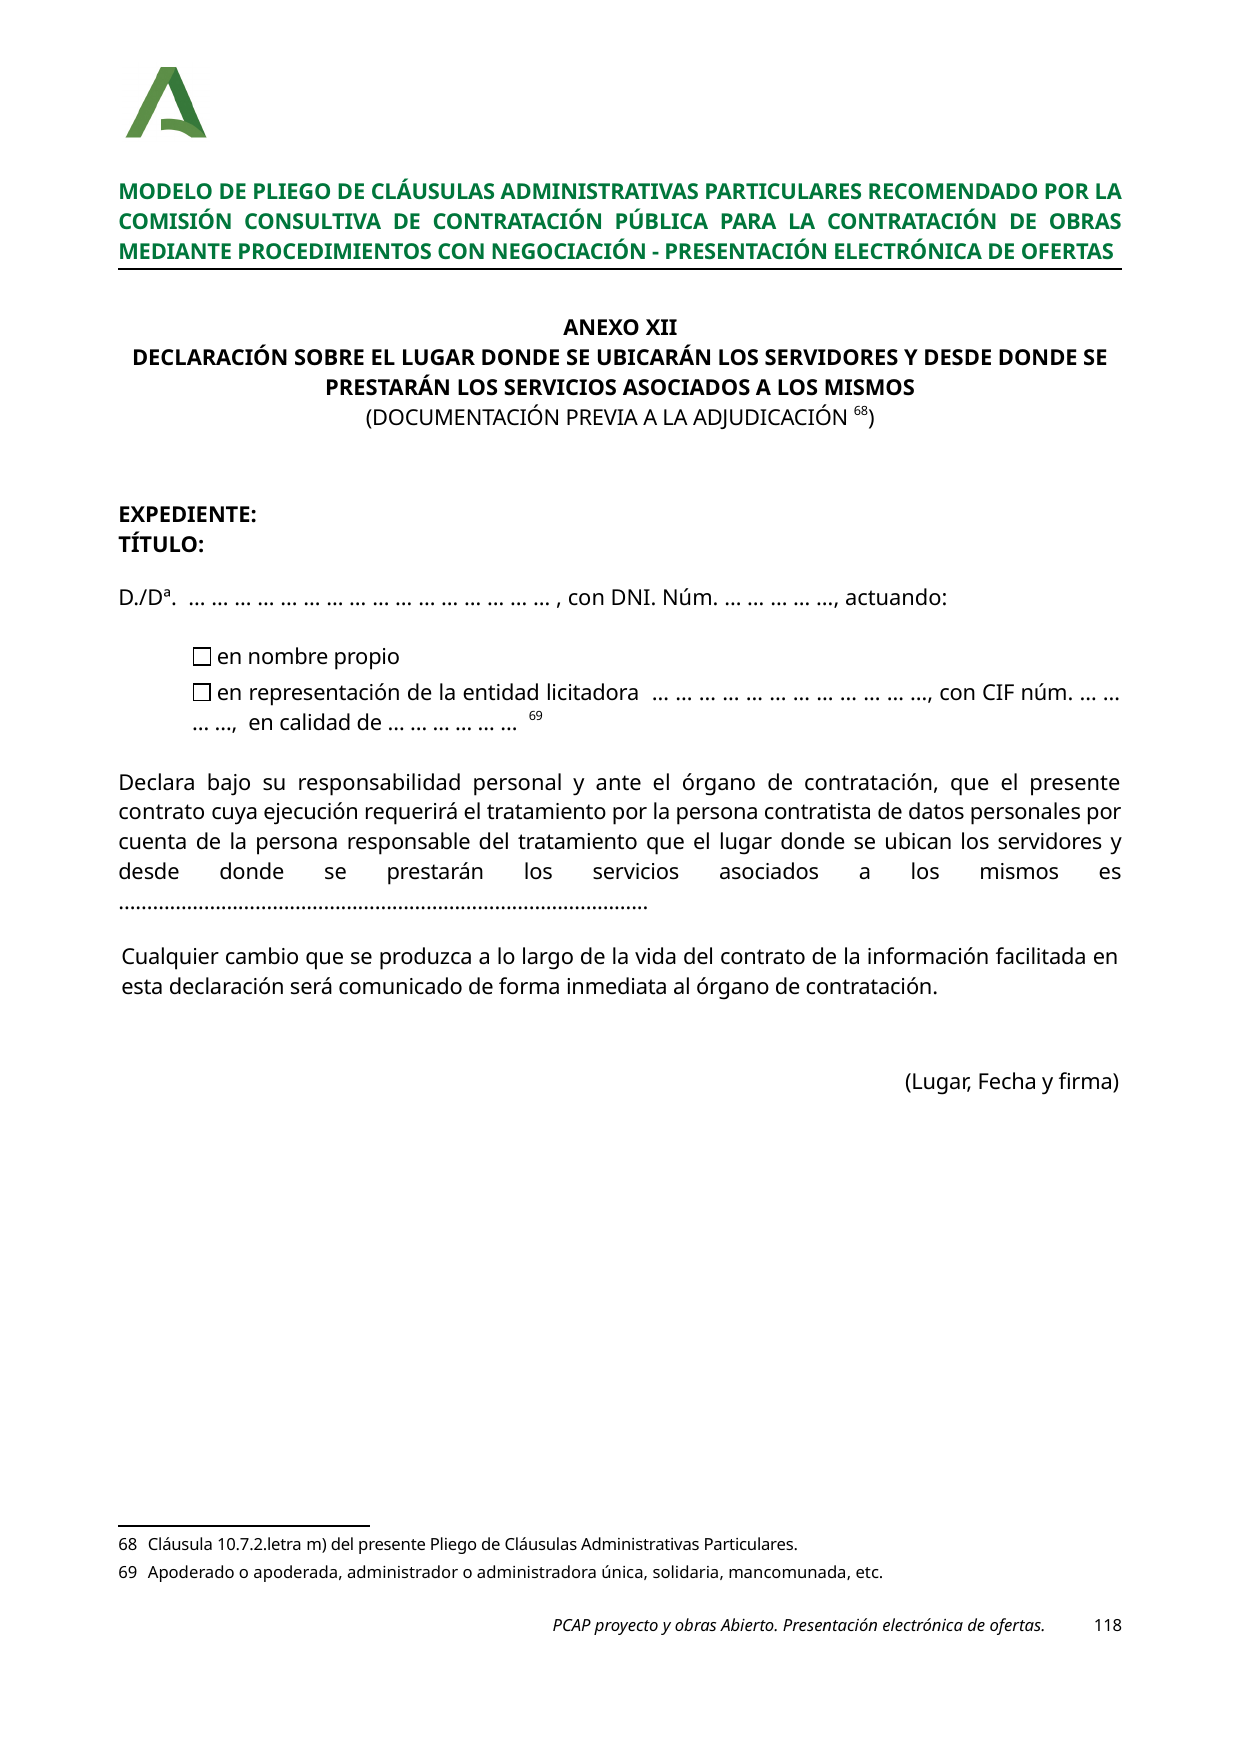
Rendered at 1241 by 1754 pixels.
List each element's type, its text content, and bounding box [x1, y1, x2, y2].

text Cualquier cambio que se produzca a lo largo de la vida del contrato de la información facilitada en esta declaración será comunicado de forma inmediata al órgano de contratación. [118, 941, 1122, 1001]
text Declara bajo su responsabilidad personal y ante el órgano de contratación, que el presente contrato cuya ejecución requerirá el tratamiento por la persona contratista de datos personales por cuenta de la persona responsable del tratamiento que el lugar donde se ubican los servidores y desde donde se prestarán los servicios asociados a los mismos es ………………………………………………………………………………... [118, 767, 1122, 916]
text TÍTULO: [118, 529, 1122, 559]
text Apoderado o apoderada, administrador o administradora única, solidaria, mancomunada, etc. [118, 1561, 1122, 1584]
text EXPEDIENTE: [118, 499, 1122, 529]
text en representación de la entidad licitadora … … … … … … … … … … … …, con CIF núm. … … … …, en calidad de … … … … … … [192, 677, 1122, 737]
picture [121, 62, 210, 142]
text DECLARACIÓN SOBRE EL LUGAR DONDE SE UBICARÁN LOS SERVIDORES Y DESDE DONDE SE PRESTARÁN LOS SERVICIOS ASOCIADOS A LOS MISMOS [118, 342, 1122, 402]
text (DOCUMENTACIÓN PREVIA A LA ADJUDICACIÓN ) [118, 402, 1122, 431]
text en nombre propio [192, 641, 1122, 671]
text Cláusula 10.7.2.letra m) del presente Pliego de Cláusulas Administrativas Particulares. [118, 1532, 1122, 1555]
text (Lugar, Fecha y firma) [118, 1063, 1122, 1096]
text MODELO DE PLIEGO DE CLÁUSULAS ADMINISTRATIVAS PARTICULARES RECOMENDADO POR LA COMISIÓN CONSULTIVA DE CONTRATACIÓN PÚBLICA PARA LA CONTRATACIÓN DE OBRAS MEDIANTE PROCEDIMIENTOS CON NEGOCIACIÓN - PRESENTACIÓN ELECTRÓNICA DE OFERTAS [118, 176, 1122, 268]
text ANEXO XII [118, 312, 1122, 342]
text D./Dª. … … … … … … … … … … … … … … … … , con DNI. Núm. … … … … …, actuando: [118, 582, 1122, 612]
